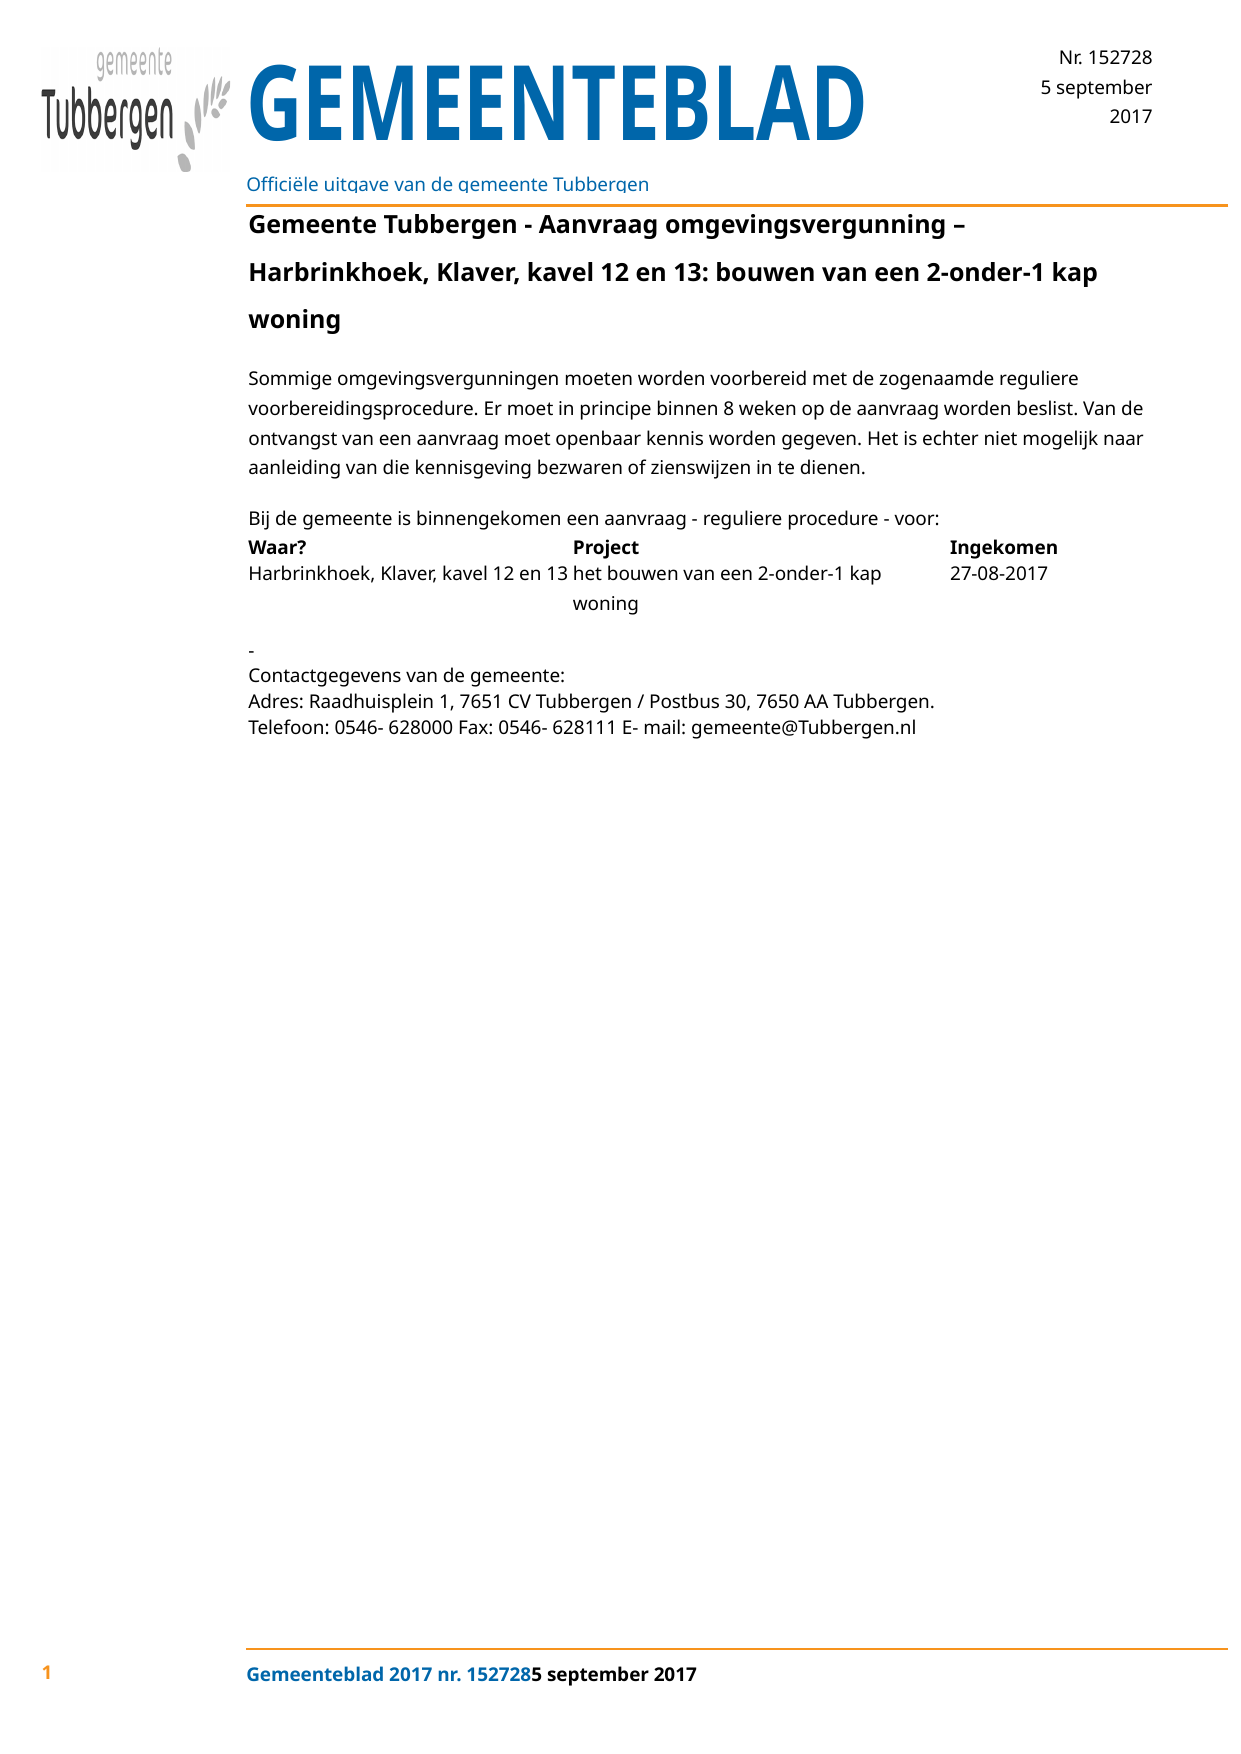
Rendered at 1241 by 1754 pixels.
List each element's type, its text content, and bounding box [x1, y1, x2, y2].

text - [248, 637, 1152, 663]
table_cell het bouwen van een 2-onder-1 kap woning [573, 560, 950, 615]
text Contactgegevens van de gemeente: [248, 663, 1152, 688]
picture [41, 47, 231, 172]
text Sommige omgevingsvergunningen moeten worden voorbereid met de zogenaamde reguliere voorbereidingsprocedure. Er moet in principe binnen 8 weken op de aanvraag worden beslist. Van de ontvangst van een aanvraag moet openbaar kennis worden gegeven. Het is echter niet mogelijk naar aanleiding van die kennisgeving bezwaren of zienswijzen in te dienen. [248, 366, 1152, 480]
text Telefoon: 0546- 628000 Fax: 0546- 628111 E- mail: gemeente@Tubbergen.nl [248, 714, 1152, 740]
text Bij de gemeente is binnengekomen een aanvraag - reguliere procedure - voor: [248, 505, 1152, 530]
table_cell 27-08-2017 [950, 560, 1152, 615]
table_header Ingekomen [950, 534, 1152, 560]
text Adres: Raadhuisplein 1, 7651 CV Tubbergen / Postbus 30, 7650 AA Tubbergen. [248, 688, 1152, 714]
table_header Project [573, 534, 950, 560]
table_header Waar? [248, 534, 573, 560]
text Gemeente Tubbergen - Aanvraag omgevingsvergunning – Harbrinkhoek, Klaver, kavel 12 en 13: bouwen van een 2-onder-1 kap woning [248, 207, 1152, 336]
table_cell Harbrinkhoek, Klaver, kavel 12 en 13 [248, 560, 573, 615]
